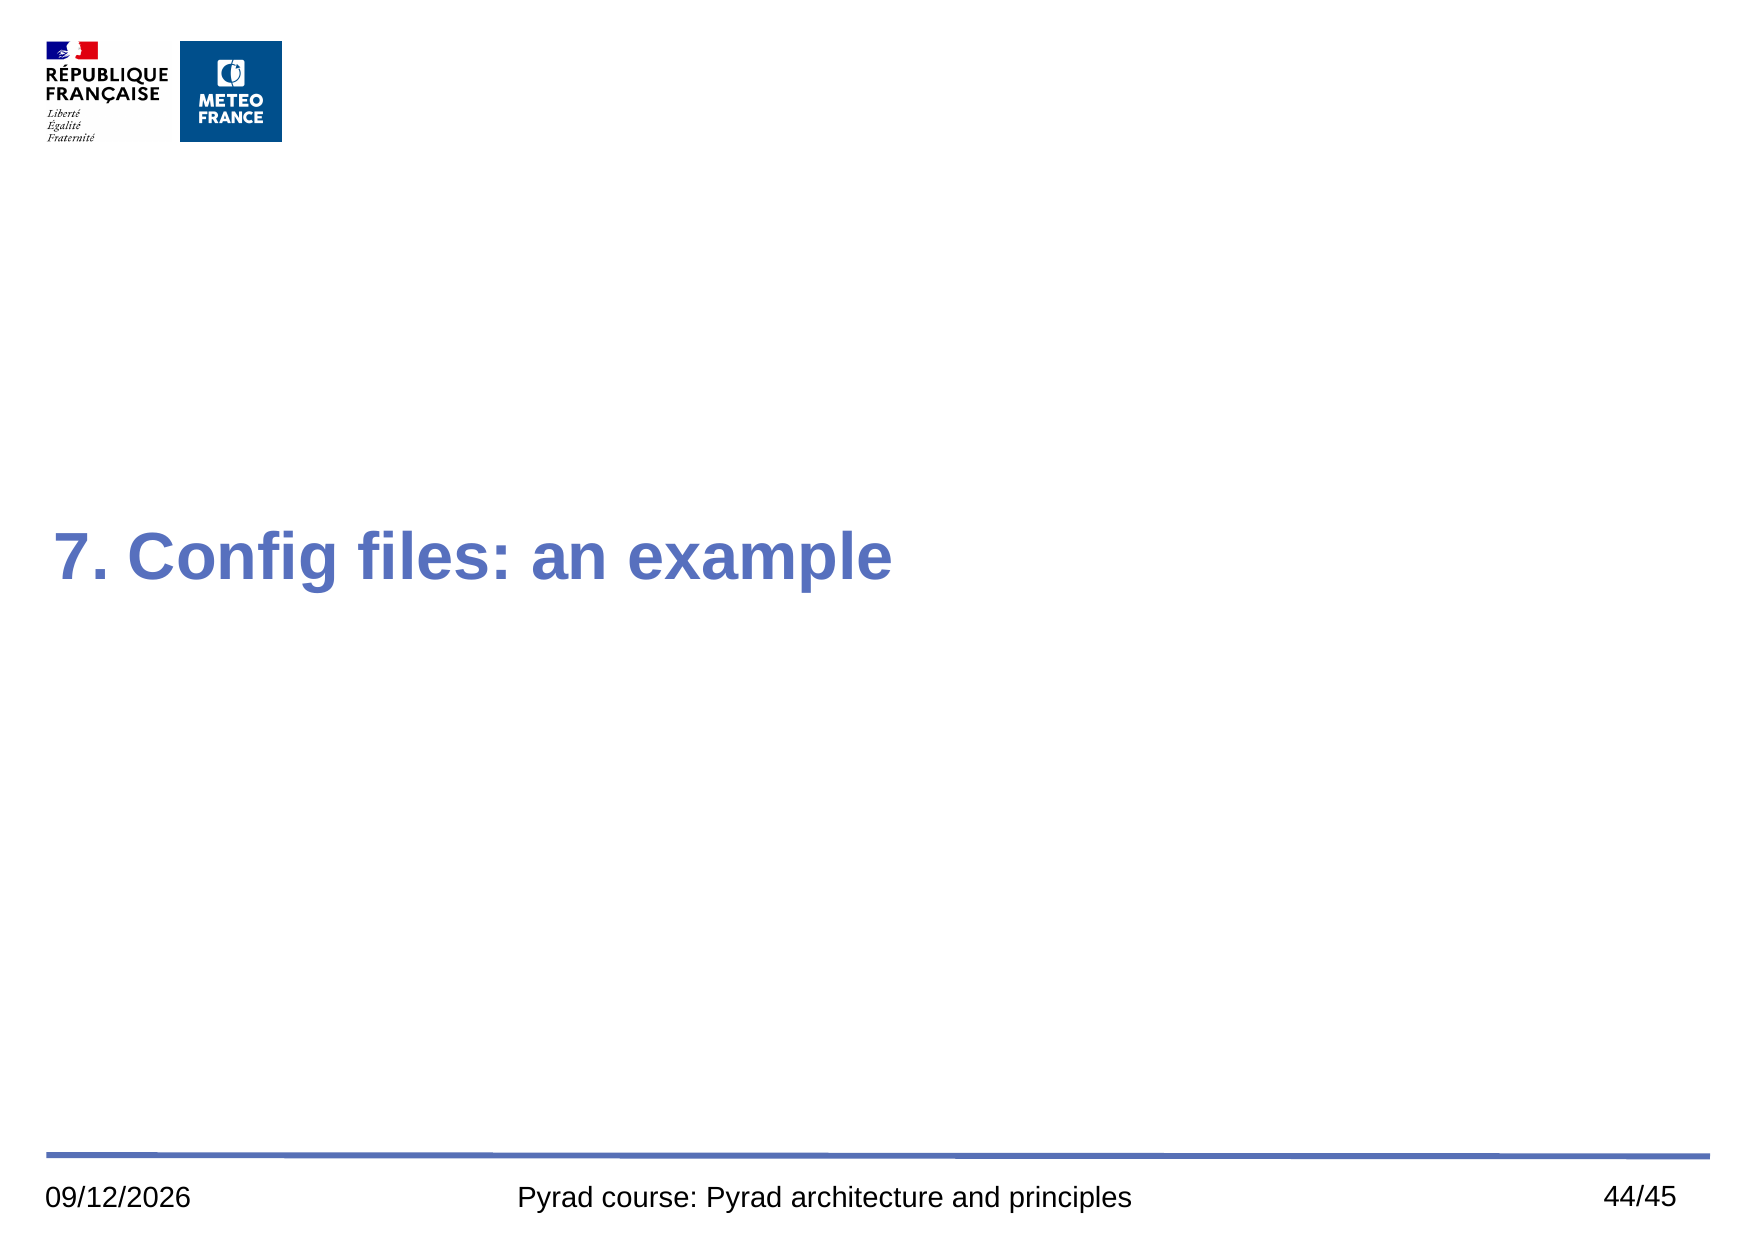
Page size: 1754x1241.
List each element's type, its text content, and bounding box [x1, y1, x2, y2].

picture [180, 41, 282, 142]
picture [46, 41, 172, 142]
subtitle 7. Config files: an example [53, 321, 1440, 791]
